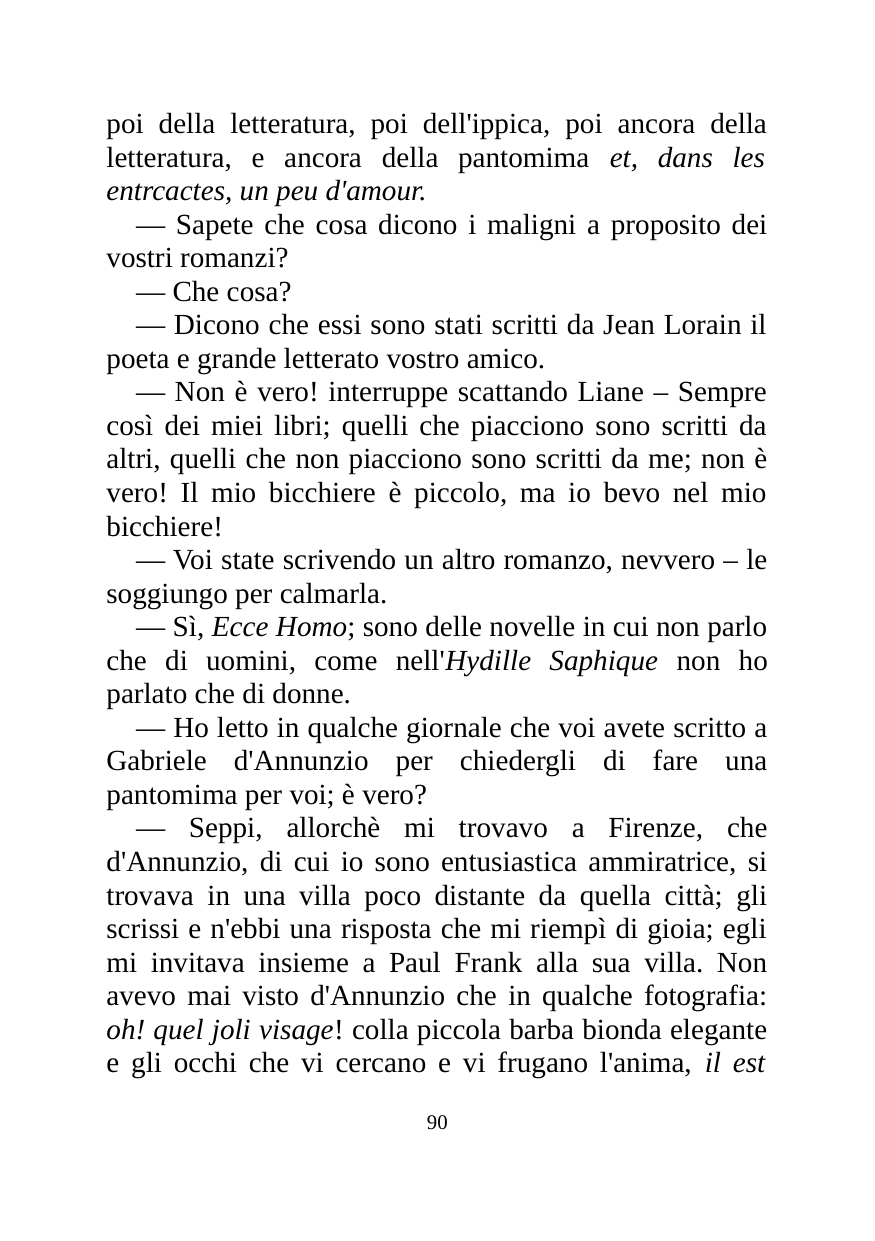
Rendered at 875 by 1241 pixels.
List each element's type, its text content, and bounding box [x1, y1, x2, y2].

text — Voi state scrivendo un altro romanzo, nevvero – le soggiungo per calmarla. [106, 542, 768, 609]
text — Sapete che cosa dicono i maligni a proposito dei vostri romanzi? [106, 207, 768, 274]
text — Che cosa? [106, 274, 768, 307]
text — Non è vero! interruppe scattando Liane – Sempre così dei miei libri; quelli che piacciono sono scritti da altri, quelli che non piacciono sono scritti da me; non è vero! Il mio bicchiere è piccolo, ma io bevo nel mio bicchiere! [106, 374, 768, 542]
text poi della letteratura, poi dell'ippica, poi ancora della letteratura, e ancora della pantomima et, dans les entrcactes, un peu d'amour. [106, 106, 768, 207]
text — Dicono che essi sono stati scritti da Jean Lorain il poeta e grande letterato vostro amico. [106, 307, 768, 374]
text — Ho letto in qualche giornale che voi avete scritto a Gabriele d'Annunzio per chiedergli di fare una pantomima per voi; è vero? [106, 710, 768, 811]
text — Sì, Ecce Homo; sono delle novelle in cui non parlo che di uomini, come nell'Hydille Saphique non ho parlato che di donne. [106, 609, 768, 710]
text — Seppi, allorchè mi trovavo a Firenze, che d'Annunzio, di cui io sono entusiastica ammiratrice, si trovava in una villa poco distante da quella città; gli scrissi e n'ebbi una risposta che mi riempì di gioia; egli mi invitava insieme a Paul Frank alla sua villa. Non avevo mai visto d'Annunzio che in qualche fotografia: oh! quel joli visage! colla piccola barba bionda elegante e gli occhi che vi cercano e vi frugano l'anima, il est [106, 811, 768, 1079]
